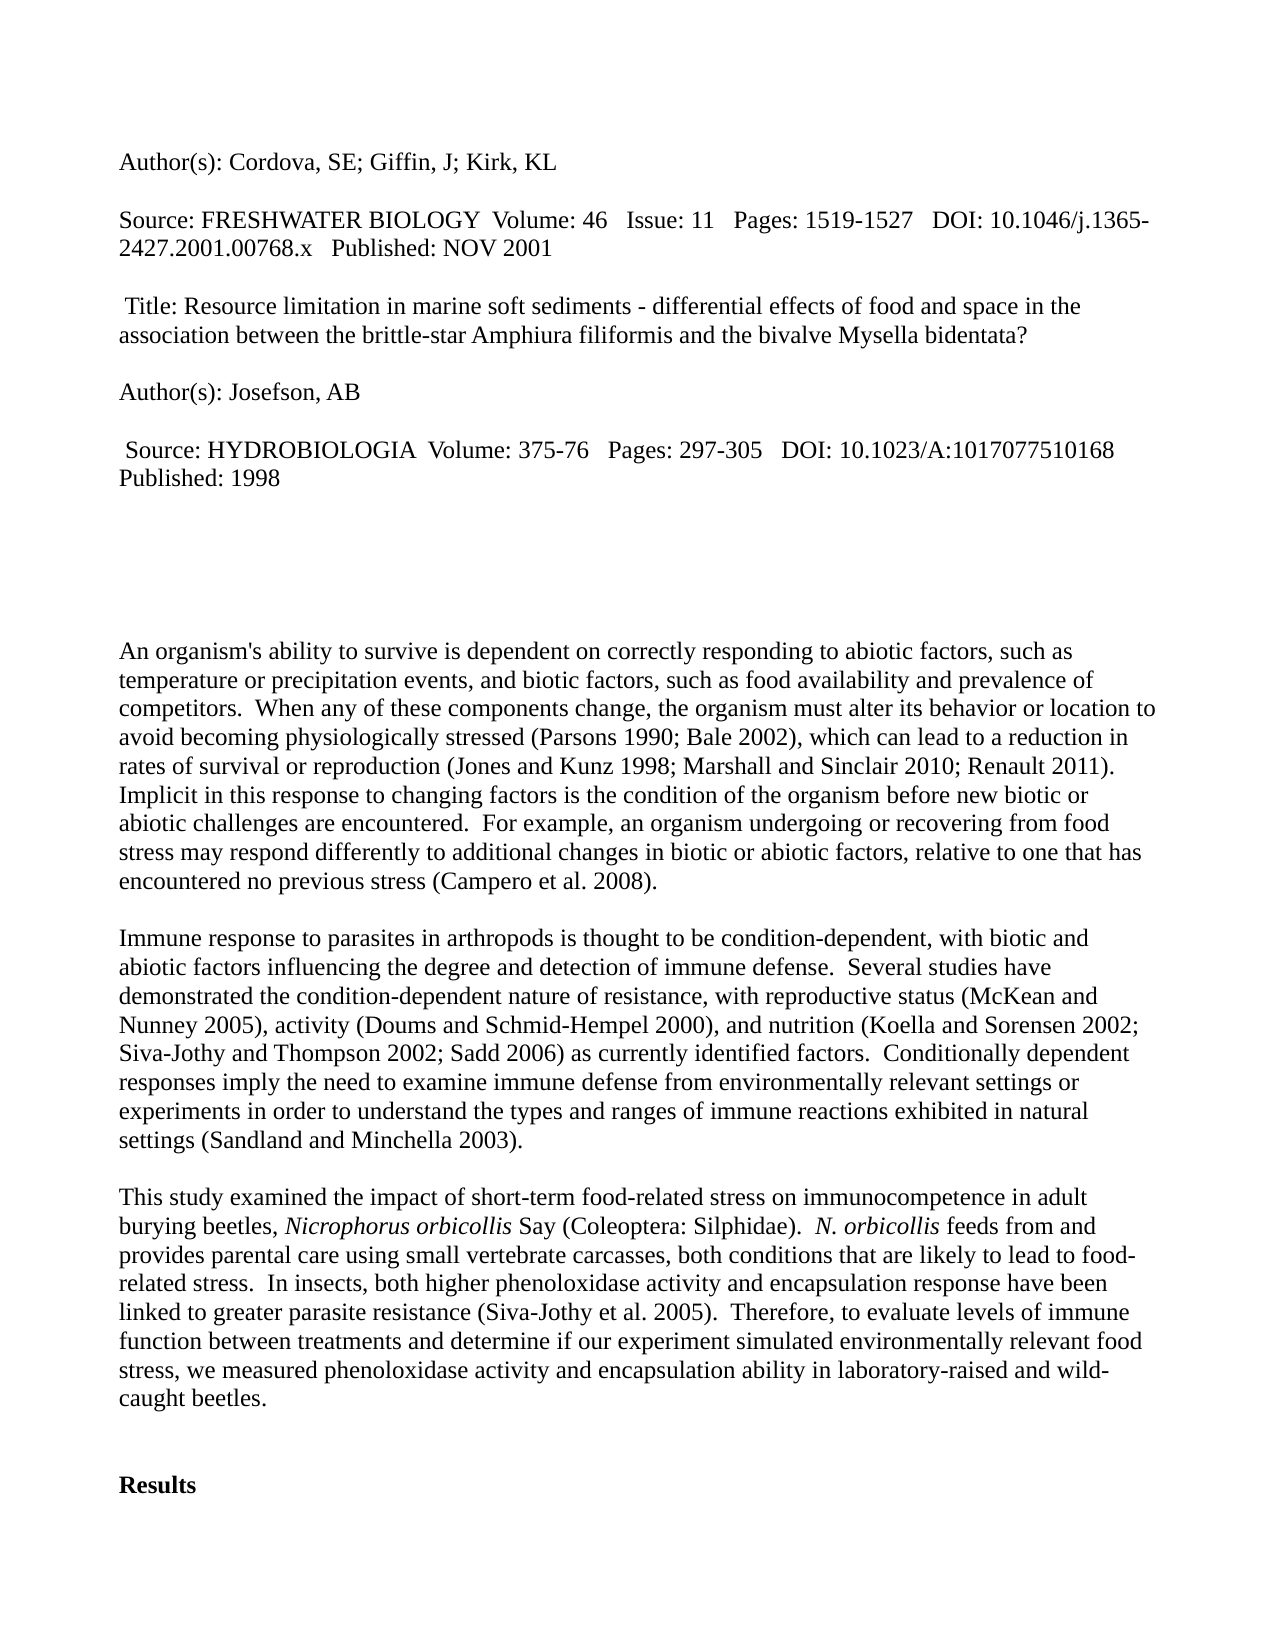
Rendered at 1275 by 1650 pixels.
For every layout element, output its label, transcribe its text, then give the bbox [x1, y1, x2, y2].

text Source: FRESHWATER BIOLOGY Volume: 46 Issue: 11 Pages: 1519-1527 DOI: 10.1046/j.1365-2427.2001.00768.x Published: NOV 2001 [118, 205, 1156, 262]
text Title: Resource limitation in marine soft sediments - differential effects of food and space in the association between the brittle-star Amphiura filiformis and the bivalve Mysella bidentata? [118, 291, 1156, 348]
text This study examined the impact of short-term food-related stress on immunocompetence in adult burying beetles, Nicrophorus orbicollis Say (Coleoptera: Silphidae). N. orbicollis feeds from and provides parental care using small vertebrate carcasses, both conditions that are likely to lead to food-related stress. In insects, both higher phenoloxidase activity and encapsulation response have been linked to greater parasite resistance (Siva-Jothy et al. 2005). Therefore, to evaluate levels of immune function between treatments and determine if our experiment simulated environmentally relevant food stress, we measured phenoloxidase activity and encapsulation ability in laboratory-raised and wild-caught beetles. [118, 1182, 1156, 1412]
text Author(s): Josefson, AB [118, 377, 1156, 406]
text An organism's ability to survive is dependent on correctly responding to abiotic factors, such as temperature or precipitation events, and biotic factors, such as food availability and prevalence of competitors. When any of these components change, the organism must alter its behavior or location to avoid becoming physiologically stressed (Parsons 1990; Bale 2002), which can lead to a reduction in rates of survival or reproduction (Jones and Kunz 1998; Marshall and Sinclair 2010; Renault 2011). Implicit in this response to changing factors is the condition of the organism before new biotic or abiotic challenges are encountered. For example, an organism undergoing or recovering from food stress may respond differently to additional changes in biotic or abiotic factors, relative to one that has encountered no previous stress (Campero et al. 2008). [118, 636, 1156, 895]
text Source: HYDROBIOLOGIA Volume: 375-76 Pages: 297-305 DOI: 10.1023/A:1017077510168 Published: 1998 [118, 435, 1156, 492]
text Author(s): Cordova, SE; Giffin, J; Kirk, KL [118, 147, 1156, 176]
text Immune response to parasites in arthropods is thought to be condition-dependent, with biotic and abiotic factors influencing the degree and detection of immune defense. Several studies have demonstrated the condition-dependent nature of resistance, with reproductive status (McKean and Nunney 2005), activity (Doums and Schmid-Hempel 2000), and nutrition (Koella and Sorensen 2002; Siva-Jothy and Thompson 2002; Sadd 2006) as currently identified factors. Conditionally dependent responses imply the need to examine immune defense from environmentally relevant settings or experiments in order to understand the types and ranges of immune reactions exhibited in natural settings (Sandland and Minchella 2003). [118, 923, 1156, 1153]
text Results [118, 1470, 1156, 1498]
